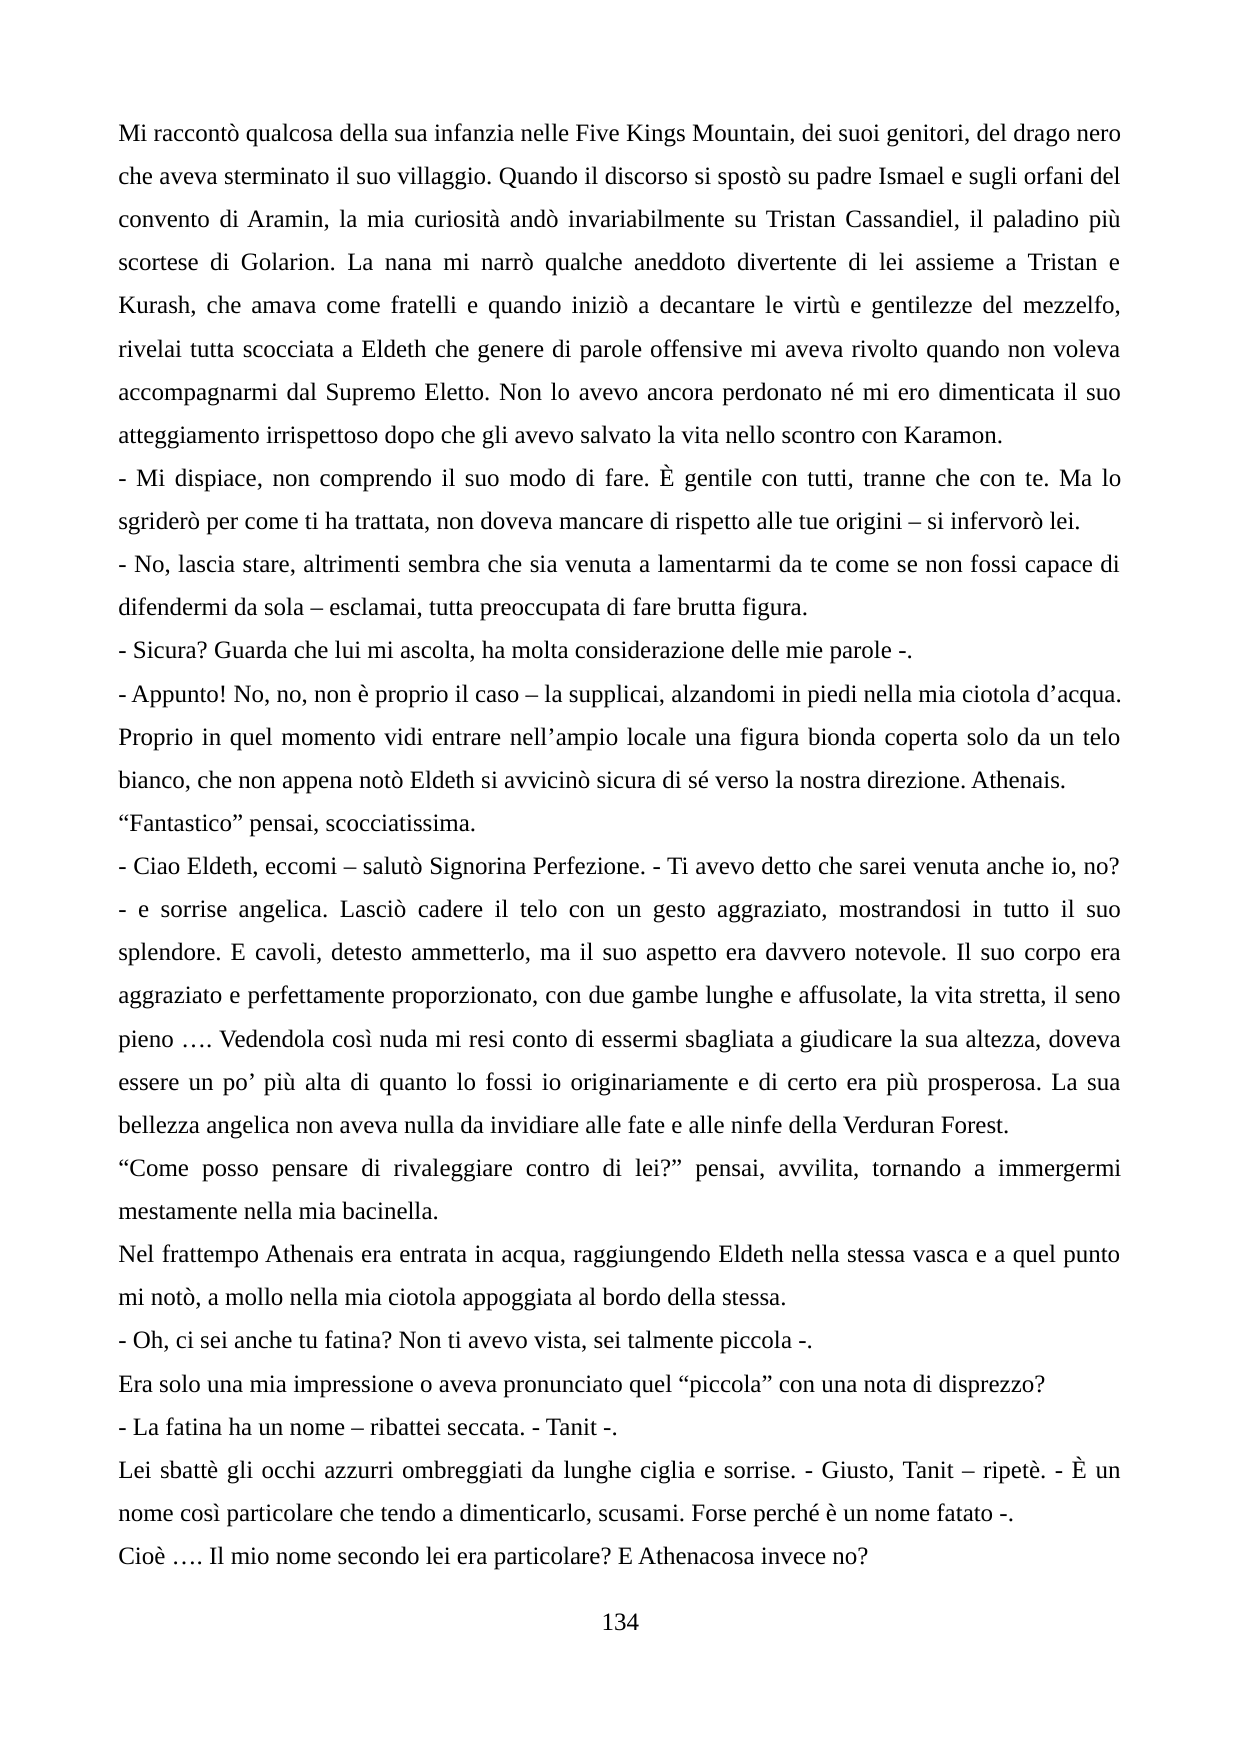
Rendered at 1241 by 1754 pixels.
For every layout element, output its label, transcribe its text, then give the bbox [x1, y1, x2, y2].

text Nel frattempo Athenais era entrata in acqua, raggiungendo Eldeth nella stessa vasca e a quel punto mi notò, a mollo nella mia ciotola appoggiata al bordo della stessa. [118, 1239, 1122, 1311]
text “Come posso pensare di rivaleggiare contro di lei?” pensai, avvilita, tornando a immergermi mestamente nella mia bacinella. [118, 1153, 1122, 1225]
text - Mi dispiace, non comprendo il suo modo di fare. È gentile con tutti, tranne che con te. Ma lo sgriderò per come ti ha trattata, non doveva mancare di rispetto alle tue origini – si infervorò lei. [118, 463, 1122, 535]
text - Ciao Eldeth, eccomi – salutò Signorina Perfezione. - Ti avevo detto che sarei venuta anche io, no? - e sorrise angelica. Lasciò cadere il telo con un gesto aggraziato, mostrandosi in tutto il suo splendore. E cavoli, detesto ammetterlo, ma il suo aspetto era davvero notevole. Il suo corpo era aggraziato e perfettamente proporzionato, con due gambe lunghe e affusolate, la vita stretta, il seno pieno …. Vedendola così nuda mi resi conto di essermi sbagliata a giudicare la sua altezza, doveva essere un po’ più alta di quanto lo fossi io originariamente e di certo era più prosperosa. La sua bellezza angelica non aveva nulla da invidiare alle fate e alle ninfe della Verduran Forest. [118, 851, 1122, 1139]
text “Fantastico” pensai, scocciatissima. [118, 808, 1122, 837]
text - Oh, ci sei anche tu fatina? Non ti avevo vista, sei talmente piccola -. [118, 1326, 1122, 1354]
text Era solo una mia impressione o aveva pronunciato quel “piccola” con una nota di disprezzo? [118, 1369, 1122, 1397]
text - Sicura? Guarda che lui mi ascolta, ha molta considerazione delle mie parole -. [118, 636, 1122, 664]
text Proprio in quel momento vidi entrare nell’ampio locale una figura bionda coperta solo da un telo bianco, che non appena notò Eldeth si avvicinò sicura di sé verso la nostra direzione. Athenais. [118, 722, 1122, 794]
text - No, lascia stare, altrimenti sembra che sia venuta a lamentarmi da te come se non fossi capace di difendermi da sola – esclamai, tutta preoccupata di fare brutta figura. [118, 549, 1122, 621]
text Mi raccontò qualcosa della sua infanzia nelle Five Kings Mountain, dei suoi genitori, del drago nero che aveva sterminato il suo villaggio. Quando il discorso si spostò su padre Ismael e sugli orfani del convento di Aramin, la mia curiosità andò invariabilmente su Tristan Cassandiel, il paladino più scortese di Golarion. La nana mi narrò qualche aneddoto divertente di lei assieme a Tristan e Kurash, che amava come fratelli e quando iniziò a decantare le virtù e gentilezze del mezzelfo, rivelai tutta scocciata a Eldeth che genere di parole offensive mi aveva rivolto quando non voleva accompagnarmi dal Supremo Eletto. Non lo avevo ancora perdonato né mi ero dimenticata il suo atteggiamento irrispettoso dopo che gli avevo salvato la vita nello scontro con Karamon. [118, 118, 1122, 449]
text Lei sbattè gli occhi azzurri ombreggiati da lunghe ciglia e sorrise. - Giusto, Tanit – ripetè. - È un nome così particolare che tendo a dimenticarlo, scusami. Forse perché è un nome fatato -. [118, 1455, 1122, 1527]
text Cioè …. Il mio nome secondo lei era particolare? E Athenacosa invece no? [118, 1541, 1122, 1570]
text - Appunto! No, no, non è proprio il caso – la supplicai, alzandomi in piedi nella mia ciotola d’acqua. [118, 679, 1122, 707]
text - La fatina ha un nome – ribattei seccata. - Tanit -. [118, 1412, 1122, 1441]
